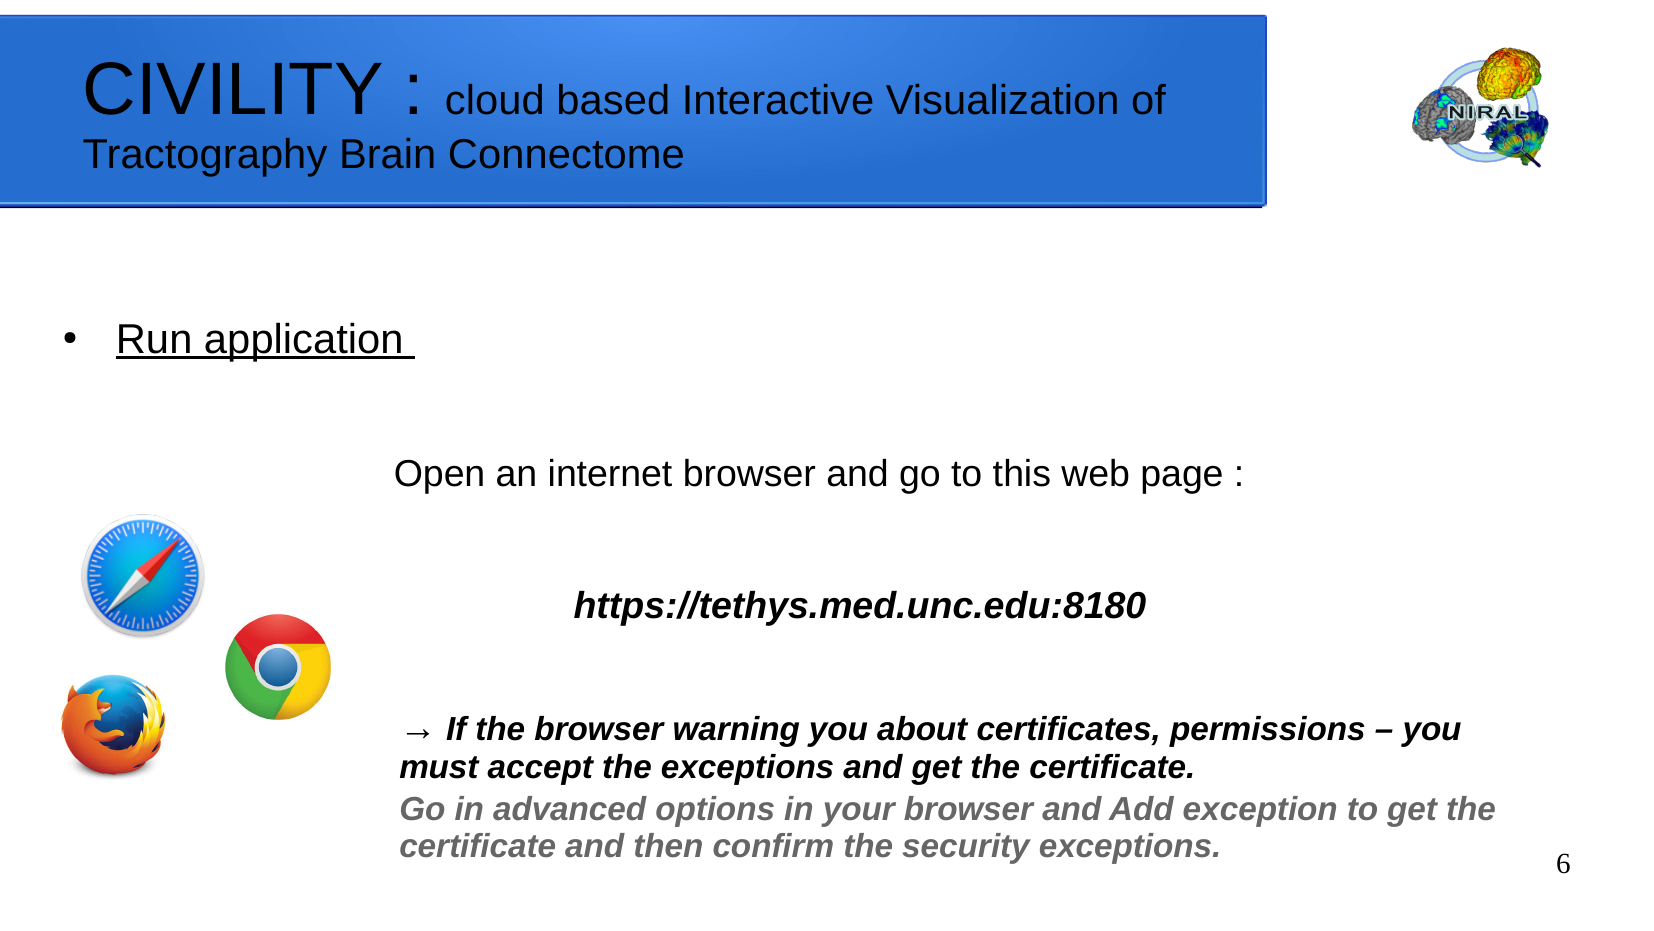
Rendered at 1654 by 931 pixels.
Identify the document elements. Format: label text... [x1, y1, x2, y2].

picture [1395, 20, 1576, 196]
picture [60, 674, 166, 781]
picture [225, 614, 331, 721]
list Run application Open an internet browser and go to this web page : https://tethys.med.unc.edu:8180 → If the browser warning you about certificates, permissions – you must accept the exceptions and get the certificate. Go in advanced options in your browser and Add exception to get the certificate and then confirm the security exceptions. [45, 316, 1534, 871]
title CIVILITY : cloud based Interactive Visualization of Tractography Brain Connectome [82, 35, 1235, 189]
picture [75, 509, 211, 646]
picture [0, 13, 1270, 212]
